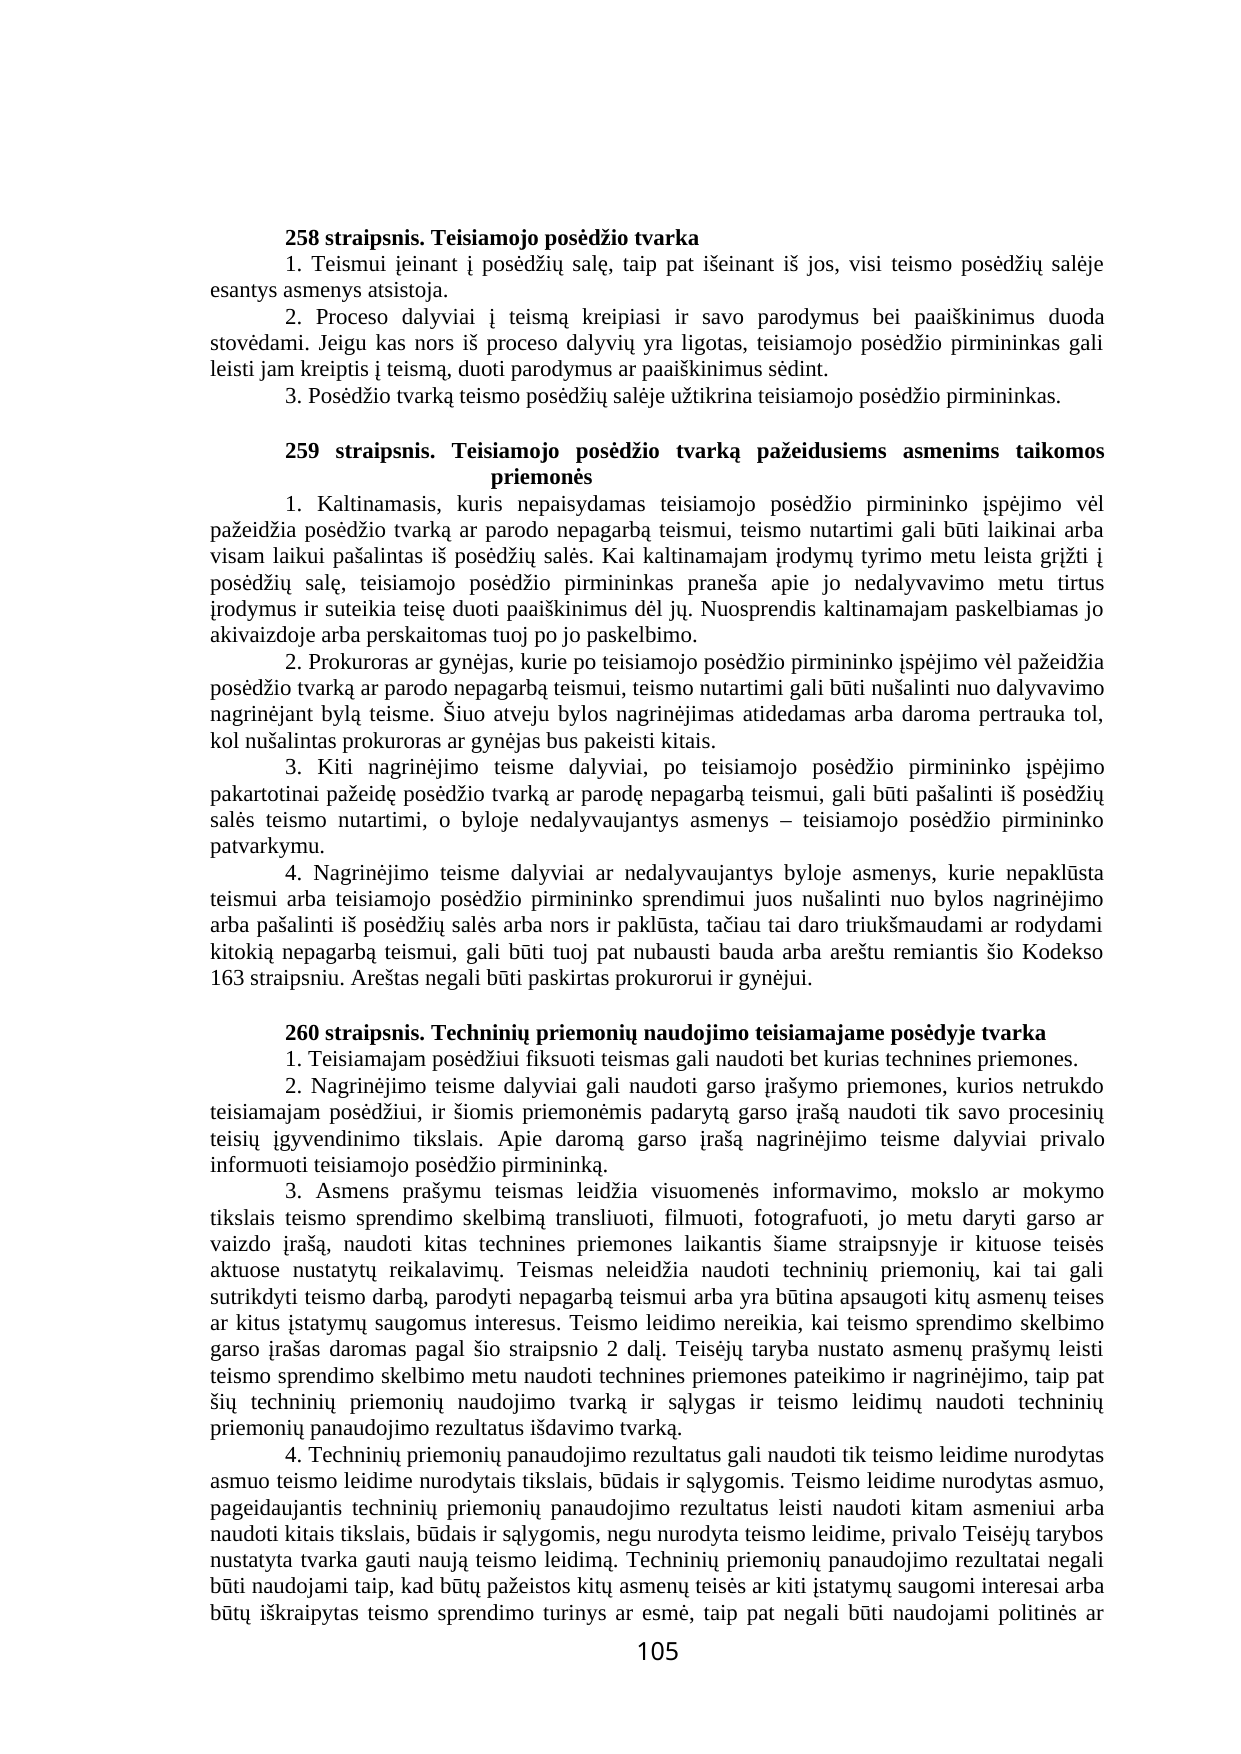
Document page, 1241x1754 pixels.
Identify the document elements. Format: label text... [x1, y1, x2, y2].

text 4. Techninių priemonių panaudojimo rezultatus gali naudoti tik teismo leidime nurodytas asmuo teismo leidime nurodytais tikslais, būdais ir sąlygomis. Teismo leidime nurodytas asmuo, pageidaujantis techninių priemonių panaudojimo rezultatus leisti naudoti kitam asmeniui arba naudoti kitais tikslais, būdais ir sąlygomis, negu nurodyta teismo leidime, privalo Teisėjų tarybos nustatyta tvarka gauti naują teismo leidimą. Techninių priemonių panaudojimo rezultatai negali būti naudojami taip, kad būtų pažeistos kitų asmenų teisės ar kiti įstatymų saugomi interesai arba būtų iškraipytas teismo sprendimo turinys ar esmė, taip pat negali būti naudojami politinės ar [210, 1441, 1106, 1625]
text 2. Proceso dalyviai į teismą kreipiasi ir savo parodymus bei paaiškinimus duoda stovėdami. Jeigu kas nors iš proceso dalyvių yra ligotas, teisiamojo posėdžio pirmininkas gali leisti jam kreiptis į teismą, duoti parodymus ar paaiškinimus sėdint. [210, 303, 1106, 382]
text 2. Prokuroras ar gynėjas, kurie po teisiamojo posėdžio pirmininko įspėjimo vėl pažeidžia posėdžio tvarką ar parodo nepagarbą teismui, teismo nutartimi gali būti nušalinti nuo dalyvavimo nagrinėjant bylą teisme. Šiuo atveju bylos nagrinėjimas atidedamas arba daroma pertrauka tol, kol nušalintas prokuroras ar gynėjas bus pakeisti kitais. [210, 648, 1106, 753]
text 1. Kaltinamasis, kuris nepaisydamas teisiamojo posėdžio pirmininko įspėjimo vėl pažeidžia posėdžio tvarką ar parodo nepagarbą teismui, teismo nutartimi gali būti laikinai arba visam laikui pašalintas iš posėdžių salės. Kai kaltinamajam įrodymų tyrimo metu leista grįžti į posėdžių salę, teisiamojo posėdžio pirmininkas praneša apie jo nedalyvavimo metu tirtus įrodymus ir suteikia teisę duoti paaiškinimus dėl jų. Nuosprendis kaltinamajam paskelbiamas jo akivaizdoje arba perskaitomas tuoj po jo paskelbimo. [210, 490, 1106, 648]
text 258 straipsnis. Teisiamojo posėdžio tvarka [210, 224, 1106, 250]
text 3. Asmens prašymu teismas leidžia visuomenės informavimo, mokslo ar mokymo tikslais teismo sprendimo skelbimą transliuoti, filmuoti, fotografuoti, jo metu daryti garso ar vaizdo įrašą, naudoti kitas technines priemones laikantis šiame straipsnyje ir kituose teisės aktuose nustatytų reikalavimų. Teismas neleidžia naudoti techninių priemonių, kai tai gali sutrikdyti teismo darbą, parodyti nepagarbą teismui arba yra būtina apsaugoti kitų asmenų teises ar kitus įstatymų saugomus interesus. Teismo leidimo nereikia, kai teismo sprendimo skelbimo garso įrašas daromas pagal šio straipsnio 2 dalį. Teisėjų taryba nustato asmenų prašymų leisti teismo sprendimo skelbimo metu naudoti technines priemones pateikimo ir nagrinėjimo, taip pat šių techninių priemonių naudojimo tvarką ir sąlygas ir teismo leidimų naudoti techninių priemonių panaudojimo rezultatus išdavimo tvarką. [210, 1177, 1106, 1441]
text 2. Nagrinėjimo teisme dalyviai gali naudoti garso įrašymo priemones, kurios netrukdo teisiamajam posėdžiui, ir šiomis priemonėmis padarytą garso įrašą naudoti tik savo procesinių teisių įgyvendinimo tikslais. Apie daromą garso įrašą nagrinėjimo teisme dalyviai privalo informuoti teisiamojo posėdžio pirmininką. [210, 1072, 1106, 1177]
text 259 straipsnis. Teisiamojo posėdžio tvarką pažeidusiems asmenims taikomos priemonės [285, 437, 1106, 490]
text 3. Posėdžio tvarką teismo posėdžių salėje užtikrina teisiamojo posėdžio pirmininkas. [210, 382, 1106, 408]
text 4. Nagrinėjimo teisme dalyviai ar nedalyvaujantys byloje asmenys, kurie nepaklūsta teismui arba teisiamojo posėdžio pirmininko sprendimui juos nušalinti nuo bylos nagrinėjimo arba pašalinti iš posėdžių salės arba nors ir paklūsta, tačiau tai daro triukšmaudami ar rodydami kitokią nepagarbą teismui, gali būti tuoj pat nubausti bauda arba areštu remiantis šio Kodekso 163 straipsniu. Areštas negali būti paskirtas prokurorui ir gynėjui. [210, 859, 1106, 990]
text 3. Kiti nagrinėjimo teisme dalyviai, po teisiamojo posėdžio pirmininko įspėjimo pakartotinai pažeidę posėdžio tvarką ar parodę nepagarbą teismui, gali būti pašalinti iš posėdžių salės teismo nutartimi, o byloje nedalyvaujantys asmenys – teisiamojo posėdžio pirmininko patvarkymu. [210, 753, 1106, 859]
text 1. Teismui įeinant į posėdžių salę, taip pat išeinant iš jos, visi teismo posėdžių salėje esantys asmenys atsistoja. [210, 250, 1106, 303]
text 1. Teisiamajam posėdžiui fiksuoti teismas gali naudoti bet kurias technines priemones. [210, 1046, 1106, 1072]
text 260 straipsnis. Techninių priemonių naudojimo teisiamajame posėdyje tvarka [210, 1019, 1106, 1046]
